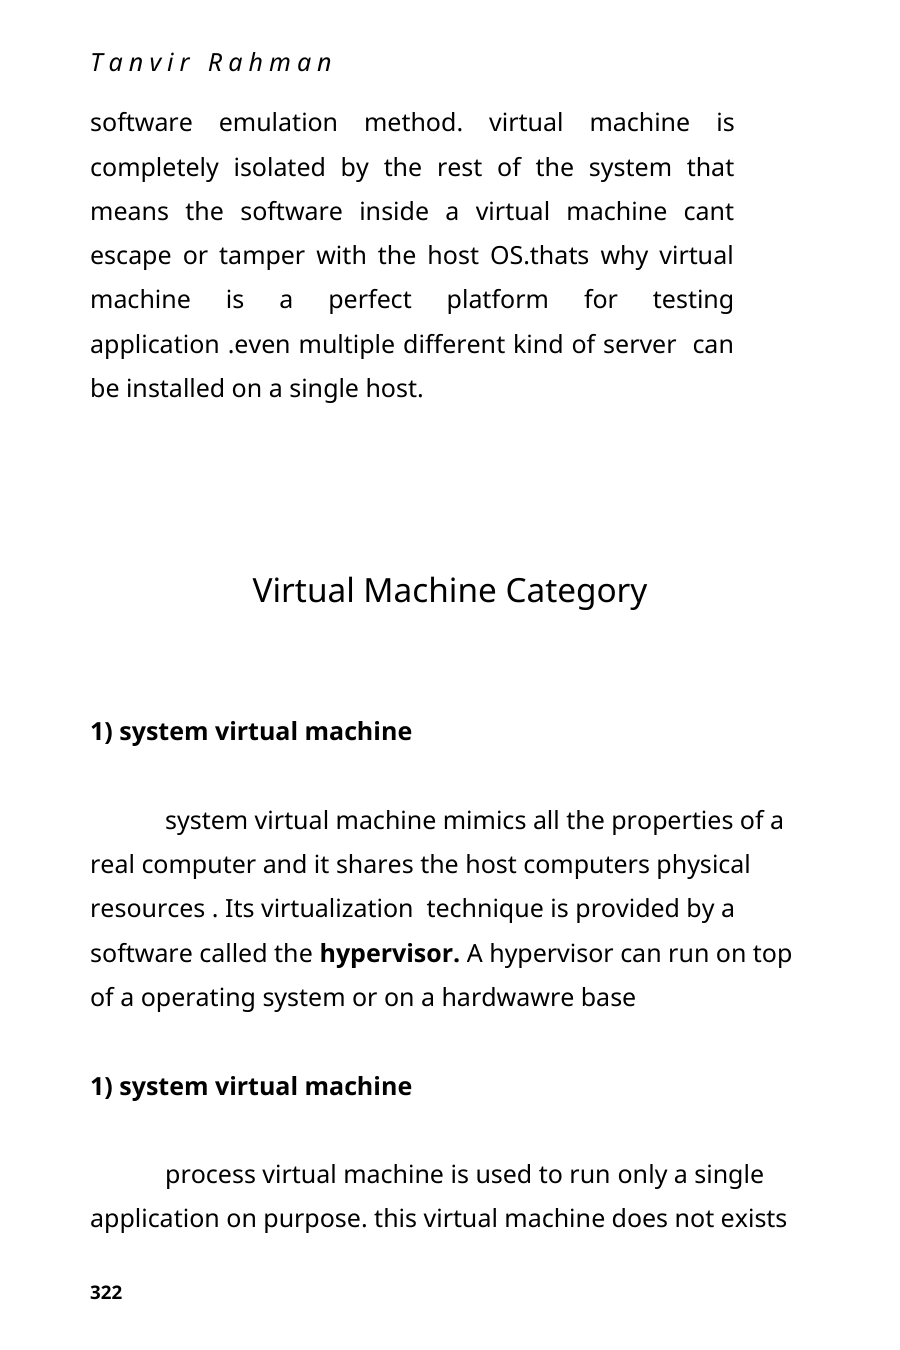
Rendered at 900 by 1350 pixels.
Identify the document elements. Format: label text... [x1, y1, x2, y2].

text process virtual machine is used to run only a single application on purpose. this virtual machine does not exists [90, 1157, 810, 1235]
text 1) system virtual machine [90, 714, 810, 748]
text Virtual Machine Category [90, 566, 810, 612]
text 1) system virtual machine [90, 1068, 810, 1102]
text system virtual machine mimics all the properties of a real computer and it shares the host computers physical resources . Its virtualization technique is provided by a software called the hypervisor. A hypervisor can run on top of a operating system or on a hardwawre base [90, 802, 810, 1014]
text software emulation method. virtual machine is completely isolated by the rest of the system that means the software inside a virtual machine cant escape or tamper with the host OS.thats why virtual machine is a perfect platform for testing application .even multiple different kind of server can be installed on a single host. [90, 105, 735, 405]
